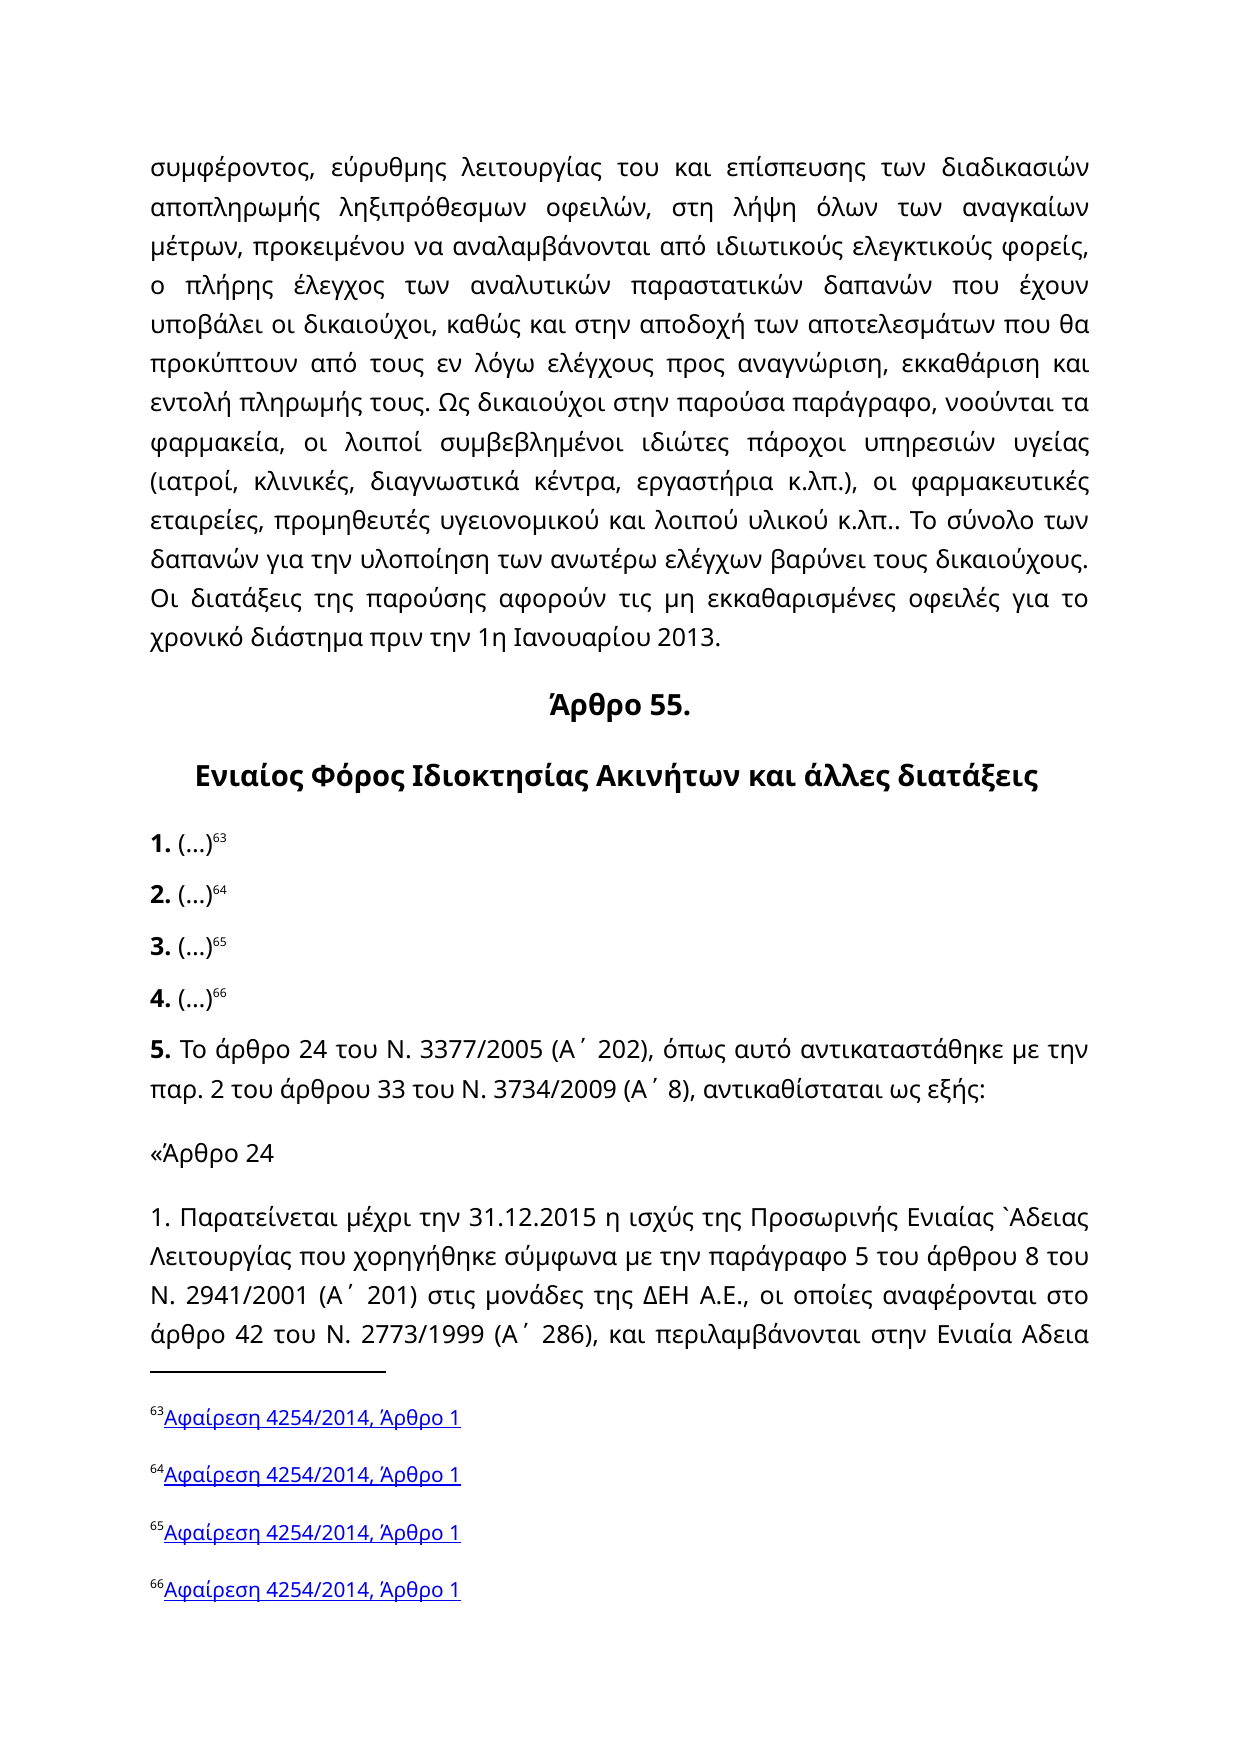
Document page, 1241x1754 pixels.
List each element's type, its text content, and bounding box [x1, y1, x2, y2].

subtitle Άρθρο 55. [150, 684, 1090, 724]
text 1. (…) [150, 825, 1090, 859]
text 1. Παρατείνεται μέχρι την 31.12.2015 η ισχύς της Προσωρινής Ενιαίας `Αδειας Λειτουργίας που χορηγήθηκε σύμφωνα με την παράγραφο 5 του άρθρου 8 του Ν. 2941/2001 (Α΄ 201) στις μονάδες της ΔΕΗ Α.Ε., οι οποίες αναφέρονται στο άρθρο 42 του Ν. 2773/1999 (Α΄ 286), και περιλαμβάνονται στην Ενιαία Αδεια [150, 1199, 1090, 1351]
text 5. Το άρθρο 24 του Ν. 3377/2005 (Α΄ 202), όπως αυτό αντικαταστάθηκε με την παρ. 2 του άρθρου 33 του Ν. 3734/2009 (Α΄ 8), αντικαθίσταται ως εξής: [150, 1032, 1090, 1105]
text 3. (…) [150, 929, 1090, 963]
text 2. (…) [150, 877, 1090, 911]
text Αφαίρεση 4254/2014, Άρθρο 1 [150, 1518, 1090, 1546]
text Αφαίρεση 4254/2014, Άρθρο 1 [150, 1460, 1090, 1489]
text συμφέροντος, εύρυθμης λειτουργίας του και επίσπευσης των διαδικασιών αποπληρωμής ληξιπρόθεσμων οφειλών, στη λήψη όλων των αναγκαίων μέτρων, προκειμένου να αναλαμβάνονται από ιδιωτικούς ελεγκτικούς φορείς, ο πλήρης έλεγχος των αναλυτικών παραστατικών δαπανών που έχουν υποβάλει οι δικαιούχοι, καθώς και στην αποδοχή των αποτελεσμάτων που θα προκύπτουν από τους εν λόγω ελέγχους προς αναγνώριση, εκκαθάριση και εντολή πληρωμής τους. Ως δικαιούχοι στην παρούσα παράγραφο, νοούνται τα φαρμακεία, οι λοιποί συμβεβλημένοι ιδιώτες πάροχοι υπηρεσιών υγείας (ιατροί, κλινικές, διαγνωστικά κέντρα, εργαστήρια κ.λπ.), οι φαρμακευτικές εταιρείες, προμηθευτές υγειονομικού και λοιπού υλικού κ.λπ.. Το σύνολο των δαπανών για την υλοποίηση των ανωτέρω ελέγχων βαρύνει τους δικαιούχους. Οι διατάξεις της παρούσης αφορούν τις μη εκκαθαρισμένες οφειλές για το χρονικό διάστημα πριν την 1η Ιανουαρίου 2013. [150, 150, 1090, 654]
text Αφαίρεση 4254/2014, Άρθρο 1 [150, 1576, 1090, 1604]
text 4. (…) [150, 980, 1090, 1014]
subtitle Ενιαίος Φόρος Ιδιοκτησίας Ακινήτων και άλλες διατάξεις [150, 755, 1090, 794]
text Αφαίρεση 4254/2014, Άρθρο 1 [150, 1403, 1090, 1431]
text «Άρθρο 24 [150, 1135, 1090, 1169]
